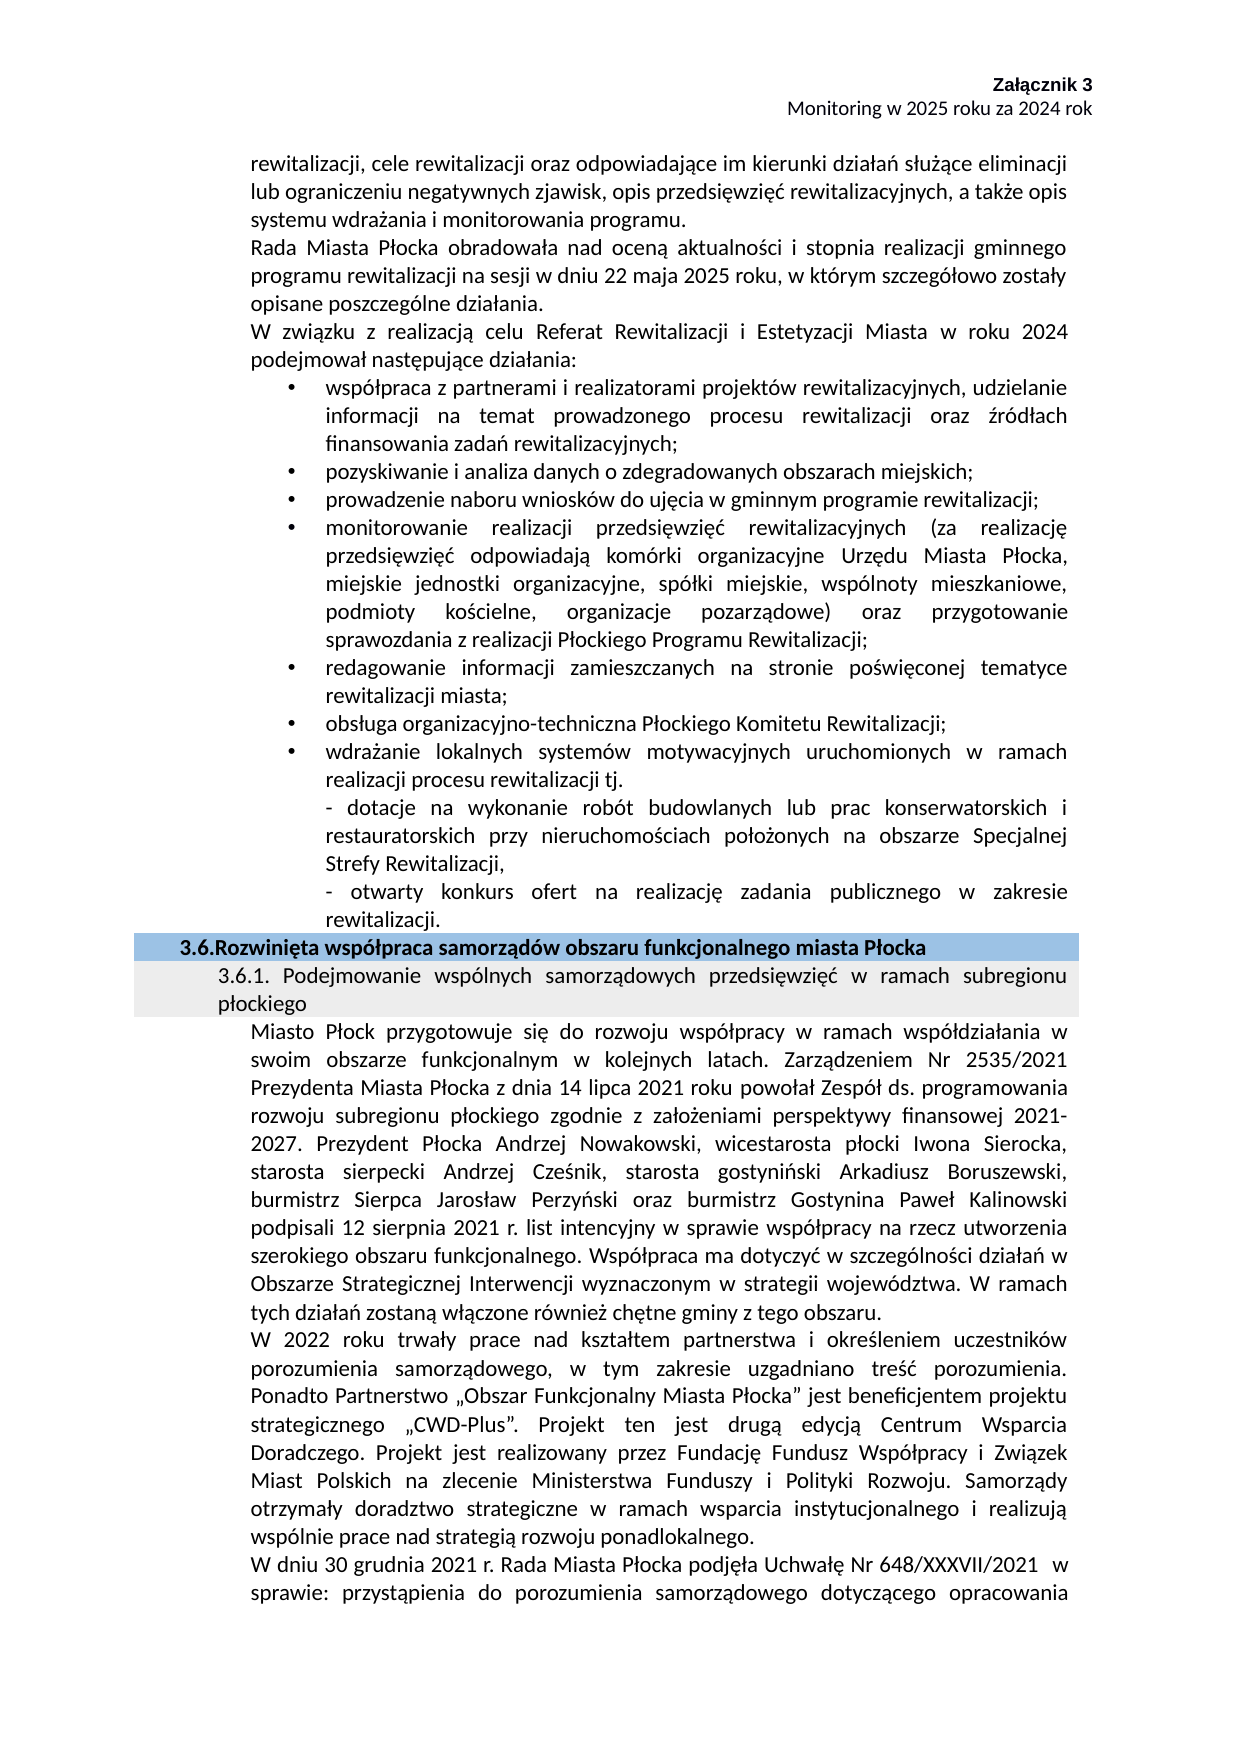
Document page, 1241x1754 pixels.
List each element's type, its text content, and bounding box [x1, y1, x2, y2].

table_cell rewitalizacji, cele rewitalizacji oraz odpowiadające im kierunki działań służące eliminacji lub ograniczeniu negatywnych zjawisk, opis przedsięwzięć rewitalizacyjnych, a także opis systemu wdrażania i monitorowania programu. Rada Miasta Płocka obradowała nad oceną aktualności i stopnia realizacji gminnego programu rewitalizacji na sesji w dniu 22 maja 2025 roku, w którym szczegółowo zostały opisane poszczególne działania. W związku z realizacją celu Referat Rewitalizacji i Estetyzacji Miasta w roku 2024 podejmował następujące działania: współpraca z partnerami i realizatorami projektów rewitalizacyjnych, udzielanie informacji na temat prowadzonego procesu rewitalizacji oraz źródłach finansowania zadań rewitalizacyjnych; pozyskiwanie i analiza danych o zdegradowanych obszarach miejskich; prowadzenie naboru wniosków do ujęcia w gminnym programie rewitalizacji; monitorowanie realizacji przedsięwzięć rewitalizacyjnych (za realizację przedsięwzięć odpowiadają komórki organizacyjne Urzędu Miasta Płocka, miejskie jednostki organizacyjne, spółki miejskie, wspólnoty mieszkaniowe, podmioty kościelne, organizacje pozarządowe) oraz przygotowanie sprawozdania z realizacji Płockiego Programu Rewitalizacji; redagowanie informacji zamieszczanych na stronie poświęconej tematyce rewitalizacji miasta; obsługa organizacyjno-techniczna Płockiego Komitetu Rewitalizacji; wdrażanie lokalnych systemów motywacyjnych uruchomionych w ramach realizacji procesu rewitalizacji tj. - dotacje na wykonanie robót budowlanych lub prac konserwatorskich i restauratorskich przy nieruchomościach położonych na obszarze Specjalnej Strefy Rewitalizacji, - otwarty konkurs ofert na realizację zadania publicznego w zakresie rewitalizacji. [237, 149, 1079, 933]
table_cell [204, 1018, 237, 1606]
table_cell [166, 149, 204, 933]
table_cell [134, 961, 166, 1017]
table_cell [204, 149, 237, 933]
table_cell [134, 1018, 166, 1606]
table_cell Miasto Płock przygotowuje się do rozwoju współpracy w ramach współdziałania w swoim obszarze funkcjonalnym w kolejnych latach. Zarządzeniem Nr 2535/2021 Prezydenta Miasta Płocka z dnia 14 lipca 2021 roku powołał Zespół ds. programowania rozwoju subregionu płockiego zgodnie z założeniami perspektywy finansowej 2021-2027. Prezydent Płocka Andrzej Nowakowski, wicestarosta płocki Iwona Sierocka, starosta sierpecki Andrzej Cześnik, starosta gostyniński Arkadiusz Boruszewski, burmistrz Sierpca Jarosław Perzyński oraz burmistrz Gostynina Paweł Kalinowski podpisali 12 sierpnia 2021 r. list intencyjny w sprawie współpracy na rzecz utworzenia szerokiego obszaru funkcjonalnego. Współpraca ma dotyczyć w szczególności działań w Obszarze Strategicznej Interwencji wyznaczonym w strategii województwa. W ramach tych działań zostaną włączone również chętne gminy z tego obszaru. W 2022 roku trwały prace nad kształtem partnerstwa i określeniem uczestników porozumienia samorządowego, w tym zakresie uzgadniano treść porozumienia. Ponadto Partnerstwo „Obszar Funkcjonalny Miasta Płocka” jest beneficjentem projektu strategicznego „CWD-Plus”. Projekt ten jest drugą edycją Centrum Wsparcia Doradczego. Projekt jest realizowany przez Fundację Fundusz Współpracy i Związek Miast Polskich na zlecenie Ministerstwa Funduszy i Polityki Rozwoju. Samorządy otrzymały doradztwo strategiczne w ramach wsparcia instytucjonalnego i realizują wspólnie prace nad strategią rozwoju ponadlokalnego. W dniu 30 grudnia 2021 r. Rada Miasta Płocka podjęła Uchwałę Nr 648/XXXVII/2021 w sprawie: przystąpienia do porozumienia samorządowego dotyczącego opracowania [237, 1018, 1079, 1606]
table_cell [166, 961, 204, 1017]
table_cell 3.6.Rozwinięta współpraca samorządów obszaru funkcjonalnego miasta Płocka [166, 933, 1079, 961]
table_cell [134, 933, 166, 961]
table_cell [166, 1018, 204, 1606]
table_cell 3.6.1. Podejmowanie wspólnych samorządowych przedsięwzięć w ramach subregionu płockiego [204, 961, 1079, 1017]
table_cell [134, 149, 166, 933]
